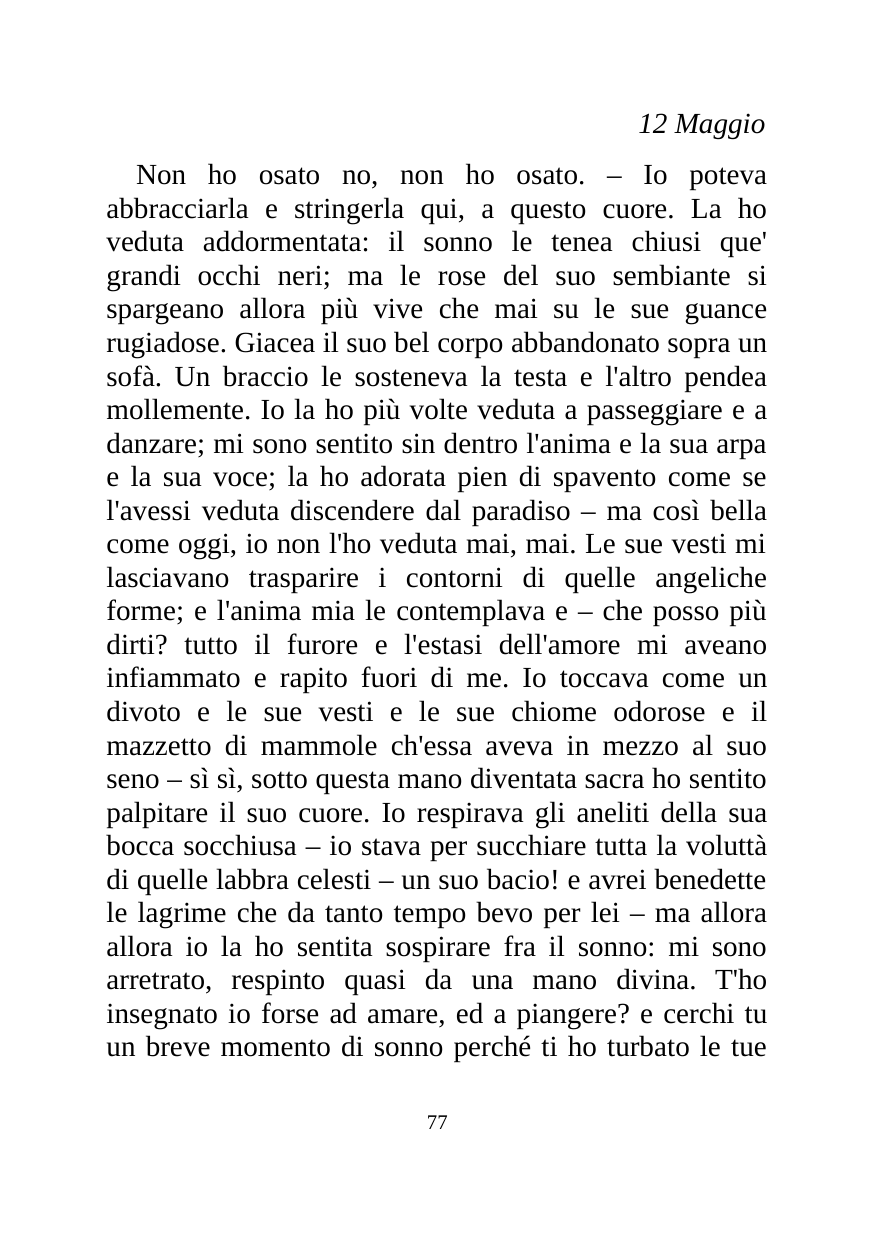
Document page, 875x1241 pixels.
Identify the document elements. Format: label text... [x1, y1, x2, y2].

text Non ho osato no, non ho osato. – Io poteva abbracciarla e stringerla qui, a questo cuore. La ho veduta addormentata: il sonno le tenea chiusi que' grandi occhi neri; ma le rose del suo sembiante si spargeano allora più vive che mai su le sue guance rugiadose. Giacea il suo bel corpo abbandonato sopra un sofà. Un braccio le sosteneva la testa e l'altro pendea mollemente. Io la ho più volte veduta a passeggiare e a danzare; mi sono sentito sin dentro l'anima e la sua arpa e la sua voce; la ho adorata pien di spavento come se l'avessi veduta discendere dal paradiso – ma così bella come oggi, io non l'ho veduta mai, mai. Le sue vesti mi lasciavano trasparire i contorni di quelle angeliche forme; e l'anima mia le contemplava e – che posso più dirti? tutto il furore e l'estasi dell'amore mi aveano infiammato e rapito fuori di me. Io toccava come un divoto e le sue vesti e le sue chiome odorose e il mazzetto di mammole ch'essa aveva in mezzo al suo seno – sì sì, sotto questa mano diventata sacra ho sentito palpitare il suo cuore. Io respirava gli aneliti della sua bocca socchiusa – io stava per succhiare tutta la voluttà di quelle labbra celesti – un suo bacio! e avrei benedette le lagrime che da tanto tempo bevo per lei – ma allora allora io la ho sentita sospirare fra il sonno: mi sono arretrato, respinto quasi da una mano divina. T'ho insegnato io forse ad amare, ed a piangere? e cerchi tu un breve momento di sonno perché ti ho turbato le tue [106, 157, 768, 1063]
text 12 Maggio [106, 106, 768, 140]
